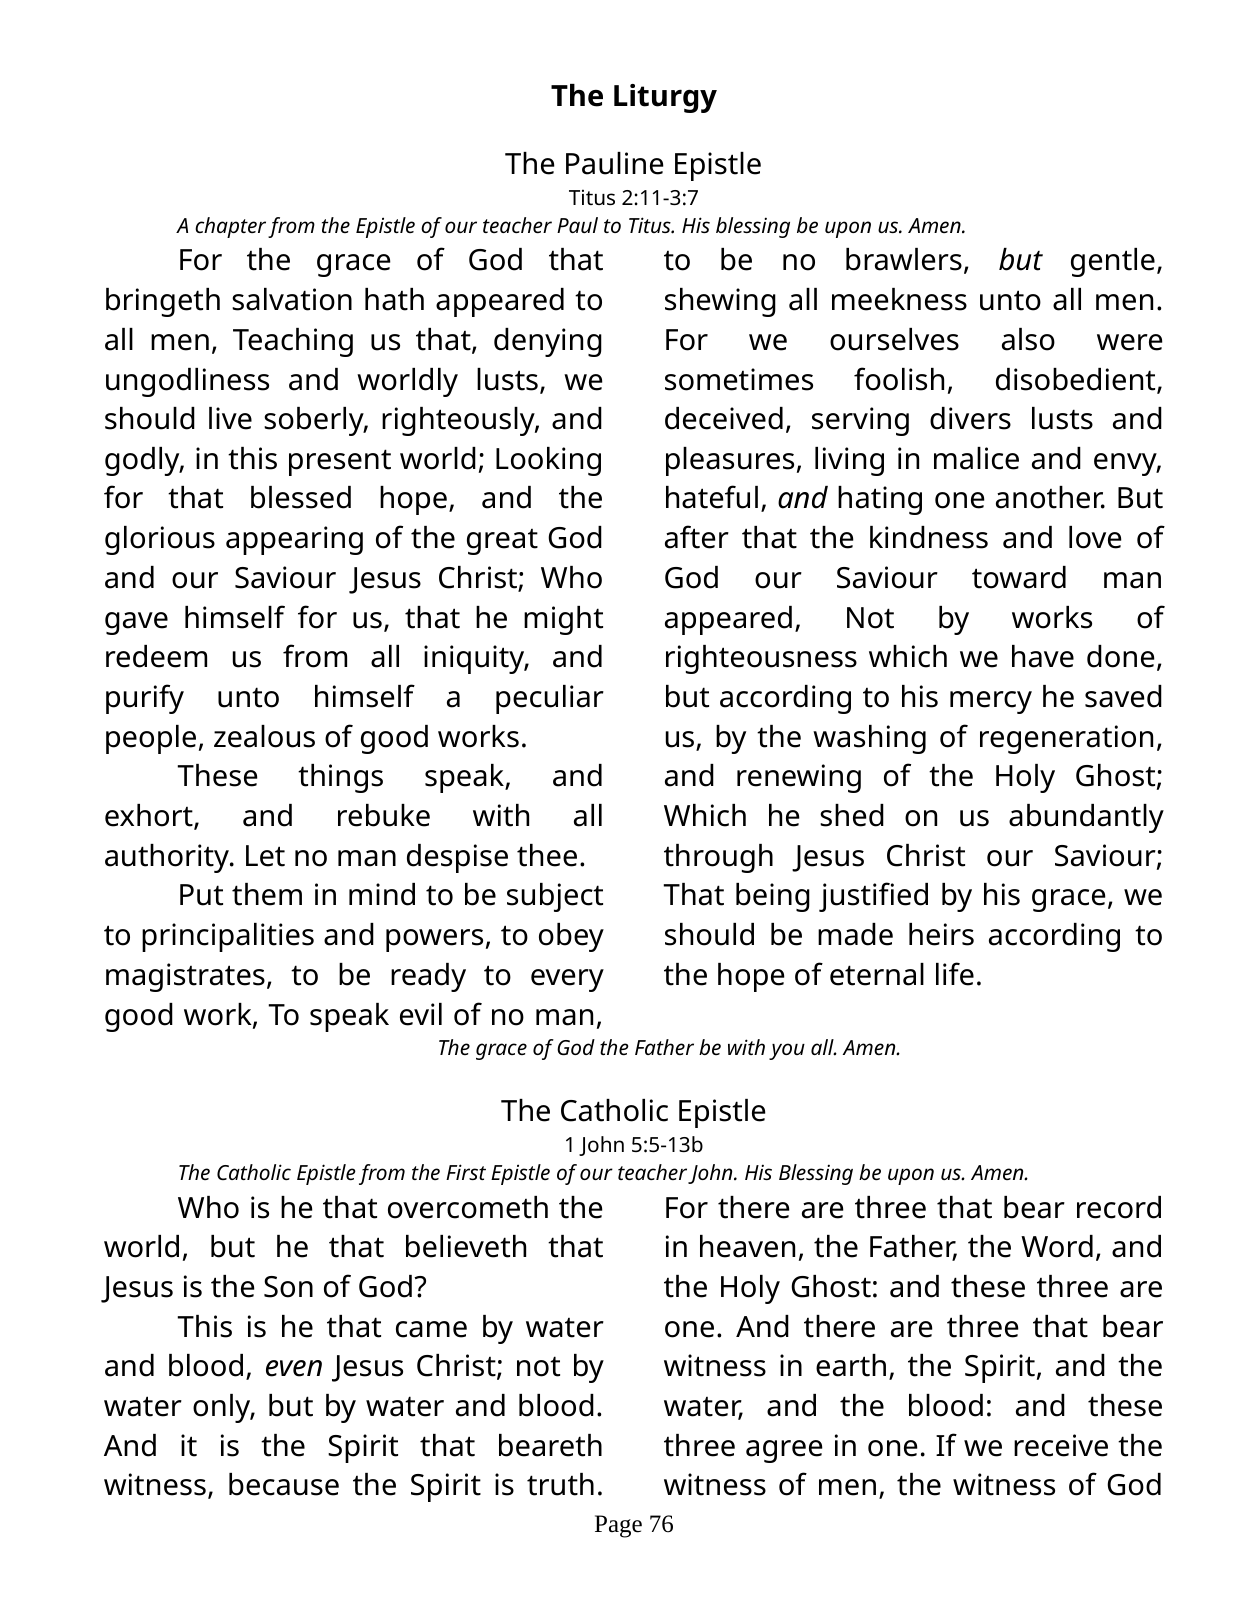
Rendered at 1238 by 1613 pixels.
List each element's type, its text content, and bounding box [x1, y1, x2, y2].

text to be no brawlers, but gentle, shewing all meekness unto all men. For we ourselves also were sometimes foolish, disobedient, deceived, serving divers lusts and pleasures, living in malice and envy, hateful, and hating one another. But after that the kindness and love of God our Saviour toward man appeared, Not by works of righteousness which we have done, but according to his mercy he saved us, by the washing of regeneration, and renewing of the Holy Ghost; Which he shed on us abundantly through Jesus Christ our Saviour; That being justified by his grace, we should be made heirs according to the hope of eternal life. [663, 240, 1164, 994]
text The Liturgy [103, 75, 1164, 115]
text A chapter from the Epistle of our teacher Paul to Titus. His blessing be upon us. Amen. [103, 211, 1164, 240]
text For the grace of God that bringeth salvation hath appeared to all men, Teaching us that, denying ungodliness and worldly lusts, we should live soberly, righteously, and godly, in this present world; Looking for that blessed hope, and the glorious appearing of the great God and our Saviour Jesus Christ; Who gave himself for us, that he might redeem us from all iniquity, and purify unto himself a peculiar people, zealous of good works. [103, 240, 604, 756]
text Titus 2:11-3:7 [103, 183, 1164, 211]
text This is he that came by water and blood, even Jesus Christ; not by water only, but by water and blood. And it is the Spirit that beareth witness, because the Spirit is truth. [103, 1306, 604, 1504]
text Put them in mind to be subject to principalities and powers, to obey magistrates, to be ready to every good work, To speak evil of no man, [103, 875, 604, 1033]
text These things speak, and exhort, and rebuke with all authority. Let no man despise thee. [103, 756, 604, 875]
text The Pauline Epistle [103, 143, 1164, 183]
text Who is he that overcometh the world, but he that believeth that Jesus is the Son of God? [103, 1187, 604, 1306]
text For there are three that bear record in heaven, the Father, the Word, and the Holy Ghost: and these three are one. And there are three that bear witness in earth, the Spirit, and the water, and the blood: and these three agree in one. If we receive the witness of men, the witness of God [663, 1187, 1164, 1504]
text The Catholic Epistle from the First Epistle of our teacher John. His Blessing be upon us. Amen. [103, 1158, 1164, 1187]
text The Catholic Epistle [103, 1090, 1164, 1130]
text 1 John 5:5-13b [103, 1130, 1164, 1158]
text The grace of God the Father be with you all. Amen. [103, 1033, 1164, 1062]
